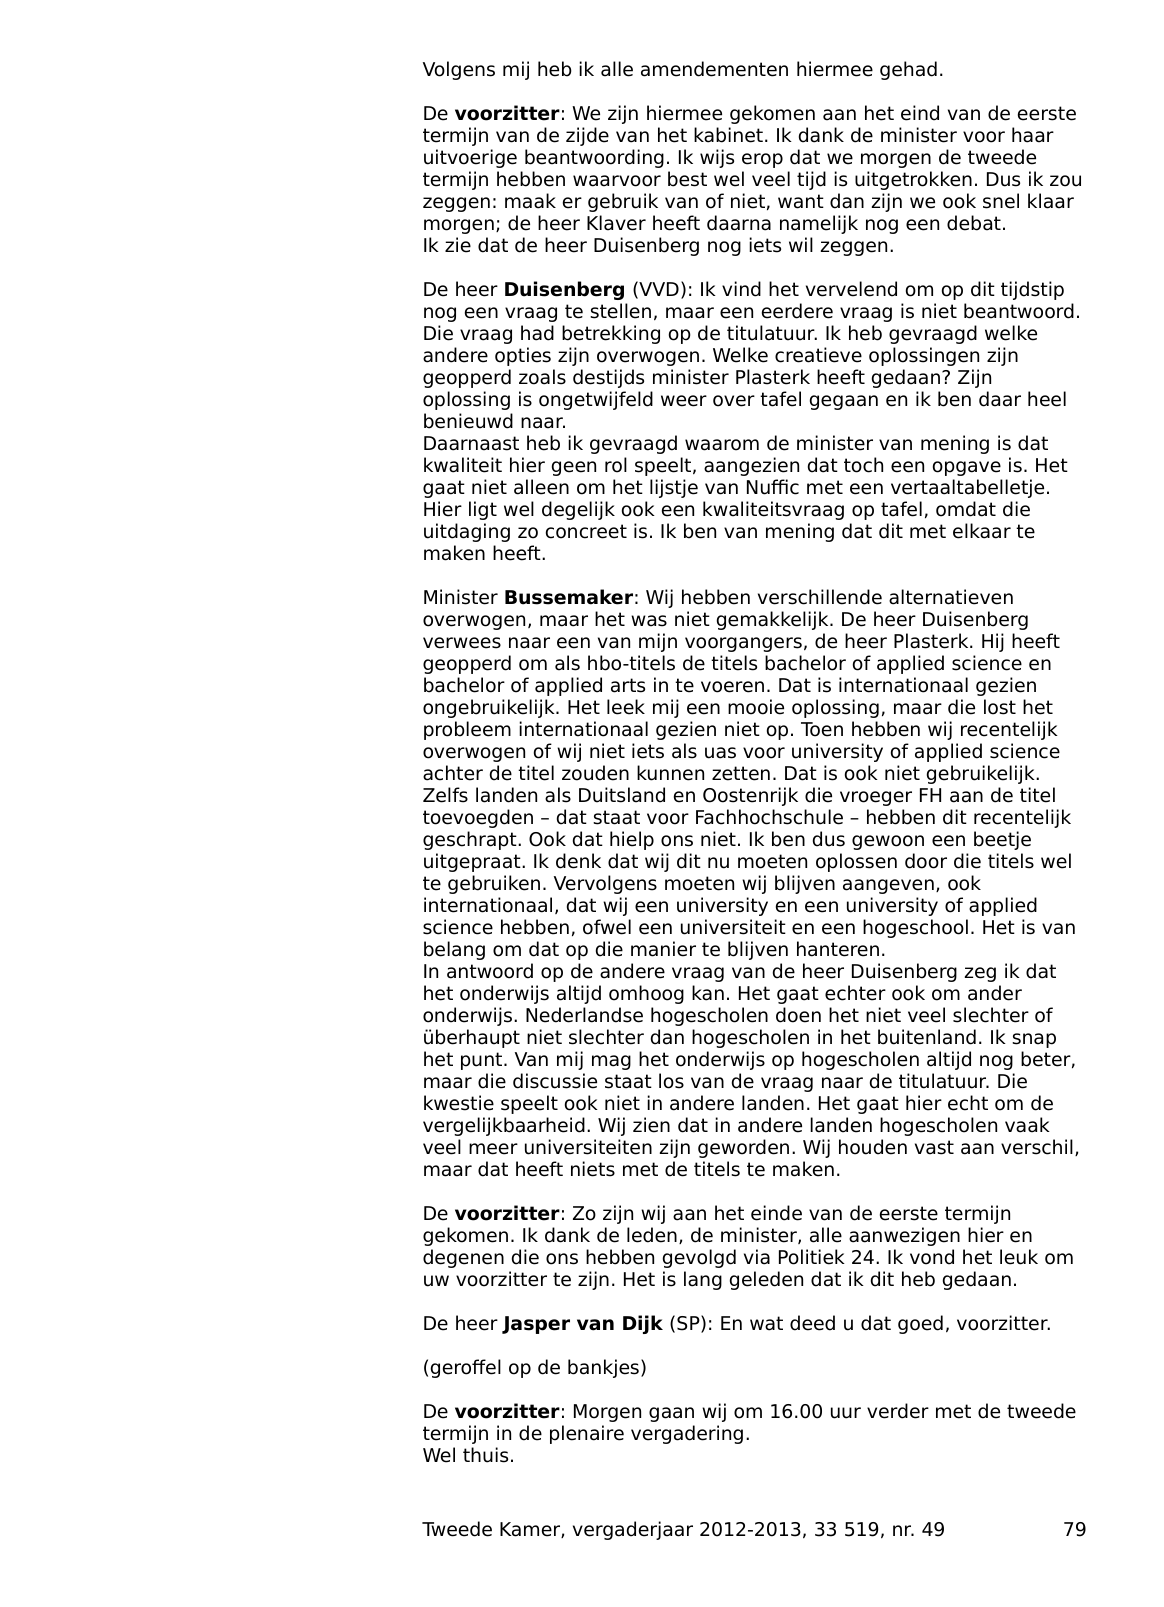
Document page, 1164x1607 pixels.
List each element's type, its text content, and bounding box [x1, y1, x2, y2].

text (geroffel op de bankjes) [422, 1357, 1087, 1379]
text Minister Bussemaker: Wij hebben verschillende alternatieven overwogen, maar het was niet gemakkelijk. De heer Duisenberg verwees naar een van mijn voorgangers, de heer Plasterk. Hij heeft geopperd om als hbo-titels de titels bachelor of applied science en bachelor of applied arts in te voeren. Dat is internationaal gezien ongebruikelijk. Het leek mij een mooie oplossing, maar die lost het probleem internationaal gezien niet op. Toen hebben wij recentelijk overwogen of wij niet iets als uas voor university of applied science achter de titel zouden kunnen zetten. Dat is ook niet gebruikelijk. Zelfs landen als Duitsland en Oostenrijk die vroeger FH aan de titel toevoegden – dat staat voor Fachhochschule – hebben dit recentelijk geschrapt. Ook dat hielp ons niet. Ik ben dus gewoon een beetje uitgepraat. Ik denk dat wij dit nu moeten oplossen door die titels wel te gebruiken. Vervolgens moeten wij blijven aangeven, ook internationaal, dat wij een university en een university of applied science hebben, ofwel een universiteit en een hogeschool. Het is van belang om dat op die manier te blijven hanteren. [422, 587, 1087, 961]
text De voorzitter: Morgen gaan wij om 16.00 uur verder met de tweede termijn in de plenaire vergadering. [422, 1401, 1087, 1445]
text In antwoord op de andere vraag van de heer Duisenberg zeg ik dat het onderwijs altijd omhoog kan. Het gaat echter ook om ander onderwijs. Nederlandse hogescholen doen het niet veel slechter of überhaupt niet slechter dan hogescholen in het buitenland. Ik snap het punt. Van mij mag het onderwijs op hogescholen altijd nog beter, maar die discussie staat los van de vraag naar de titulatuur. Die kwestie speelt ook niet in andere landen. Het gaat hier echt om de vergelijkbaarheid. Wij zien dat in andere landen hogescholen vaak veel meer universiteiten zijn geworden. Wij houden vast aan verschil, maar dat heeft niets met de titels te maken. [422, 961, 1087, 1181]
text Wel thuis. [422, 1445, 1087, 1467]
text Volgens mij heb ik alle amendementen hiermee gehad. [422, 59, 1087, 81]
text De heer Duisenberg (VVD): Ik vind het vervelend om op dit tijdstip nog een vraag te stellen, maar een eerdere vraag is niet beantwoord. Die vraag had betrekking op de titulatuur. Ik heb gevraagd welke andere opties zijn overwogen. Welke creatieve oplossingen zijn geopperd zoals destijds minister Plasterk heeft gedaan? Zijn oplossing is ongetwijfeld weer over tafel gegaan en ik ben daar heel benieuwd naar. [422, 279, 1087, 433]
text Ik zie dat de heer Duisenberg nog iets wil zeggen. [422, 235, 1087, 257]
text Daarnaast heb ik gevraagd waarom de minister van mening is dat kwaliteit hier geen rol speelt, aangezien dat toch een opgave is. Het gaat niet alleen om het lijstje van Nuffic met een vertaaltabelletje. Hier ligt wel degelijk ook een kwaliteitsvraag op tafel, omdat die uitdaging zo concreet is. Ik ben van mening dat dit met elkaar te maken heeft. [422, 433, 1087, 565]
text De voorzitter: Zo zijn wij aan het einde van de eerste termijn gekomen. Ik dank de leden, de minister, alle aanwezigen hier en degenen die ons hebben gevolgd via Politiek 24. Ik vond het leuk om uw voorzitter te zijn. Het is lang geleden dat ik dit heb gedaan. [422, 1203, 1087, 1291]
text De heer Jasper van Dijk (SP): En wat deed u dat goed, voorzitter. [422, 1313, 1087, 1335]
text De voorzitter: We zijn hiermee gekomen aan het eind van de eerste termijn van de zijde van het kabinet. Ik dank de minister voor haar uitvoerige beantwoording. Ik wijs erop dat we morgen de tweede termijn hebben waarvoor best wel veel tijd is uitgetrokken. Dus ik zou zeggen: maak er gebruik van of niet, want dan zijn we ook snel klaar morgen; de heer Klaver heeft daarna namelijk nog een debat. [422, 103, 1087, 235]
